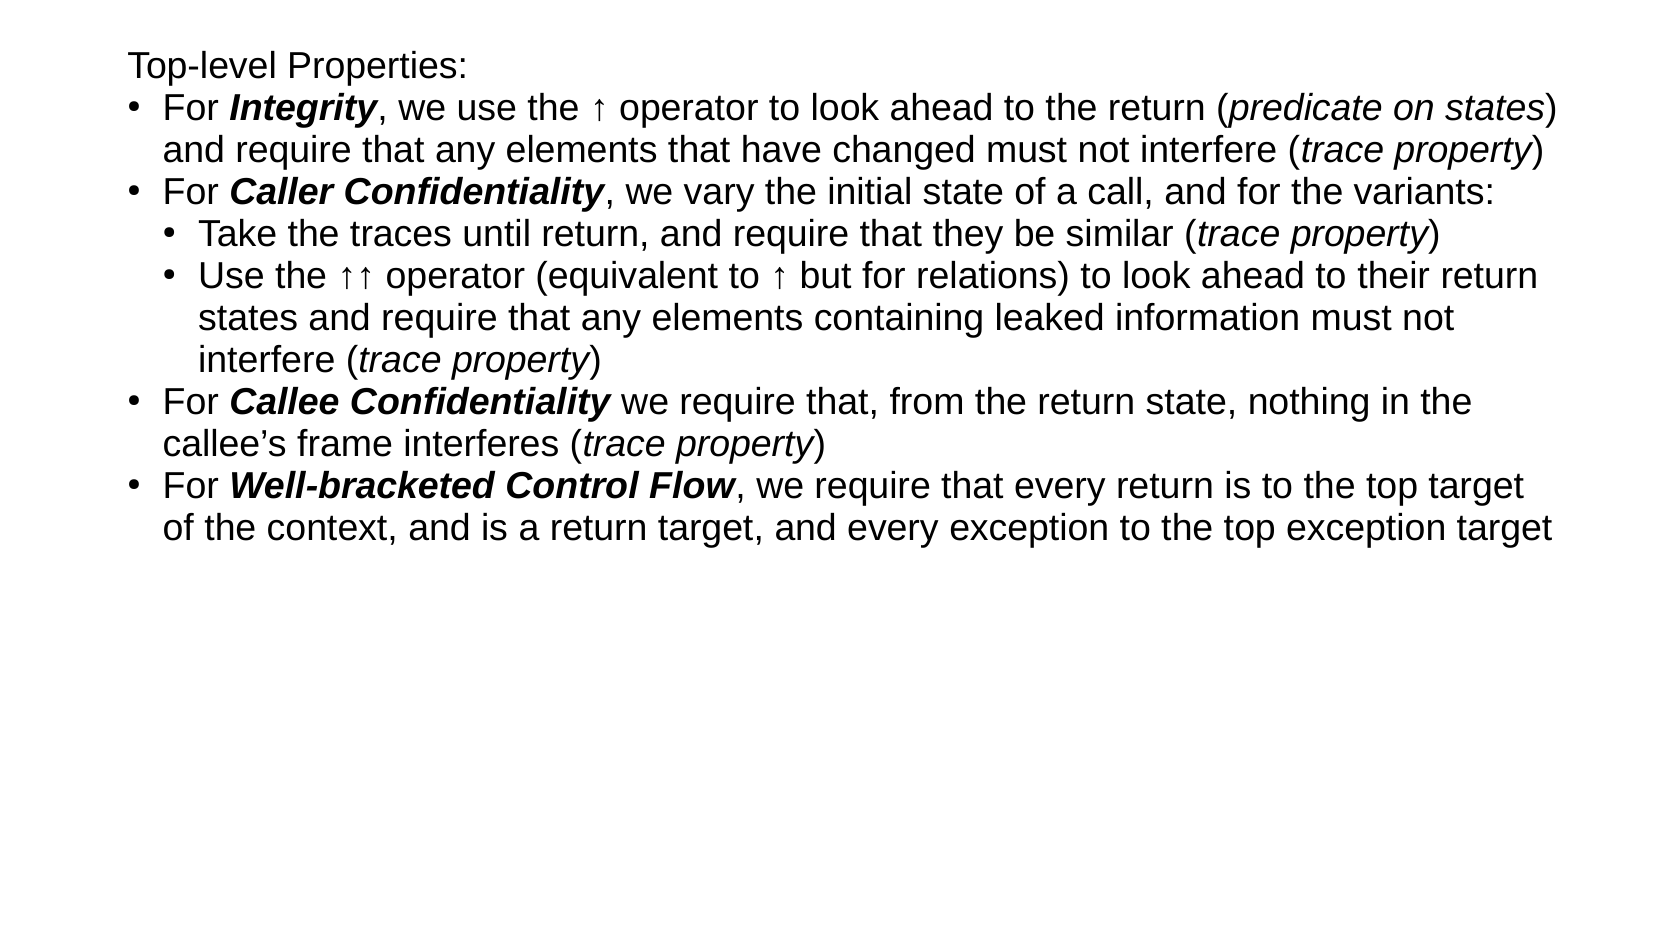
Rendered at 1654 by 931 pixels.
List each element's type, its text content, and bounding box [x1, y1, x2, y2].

text_box Top-level Properties: For Integrity, we use the ↑ operator to look ahead to the return (predicate on states) and require that any elements that have changed must not interfere (trace property) For Caller Confidentiality, we vary the initial state of a call, and for the variants: Take the traces until return, and require that they be similar (trace property) Use the ↑↑ operator (equivalent to ↑ but for relations) to look ahead to their return states and require that any elements containing leaked information must not interfere (trace property) For Callee Confidentiality we require that, from the return state, nothing in the callee’s frame interferes (trace property) For Well-bracketed Control Flow, we require that every return is to the top target of the context, and is a return target, and every exception to the top exception target [112, 37, 1576, 557]
